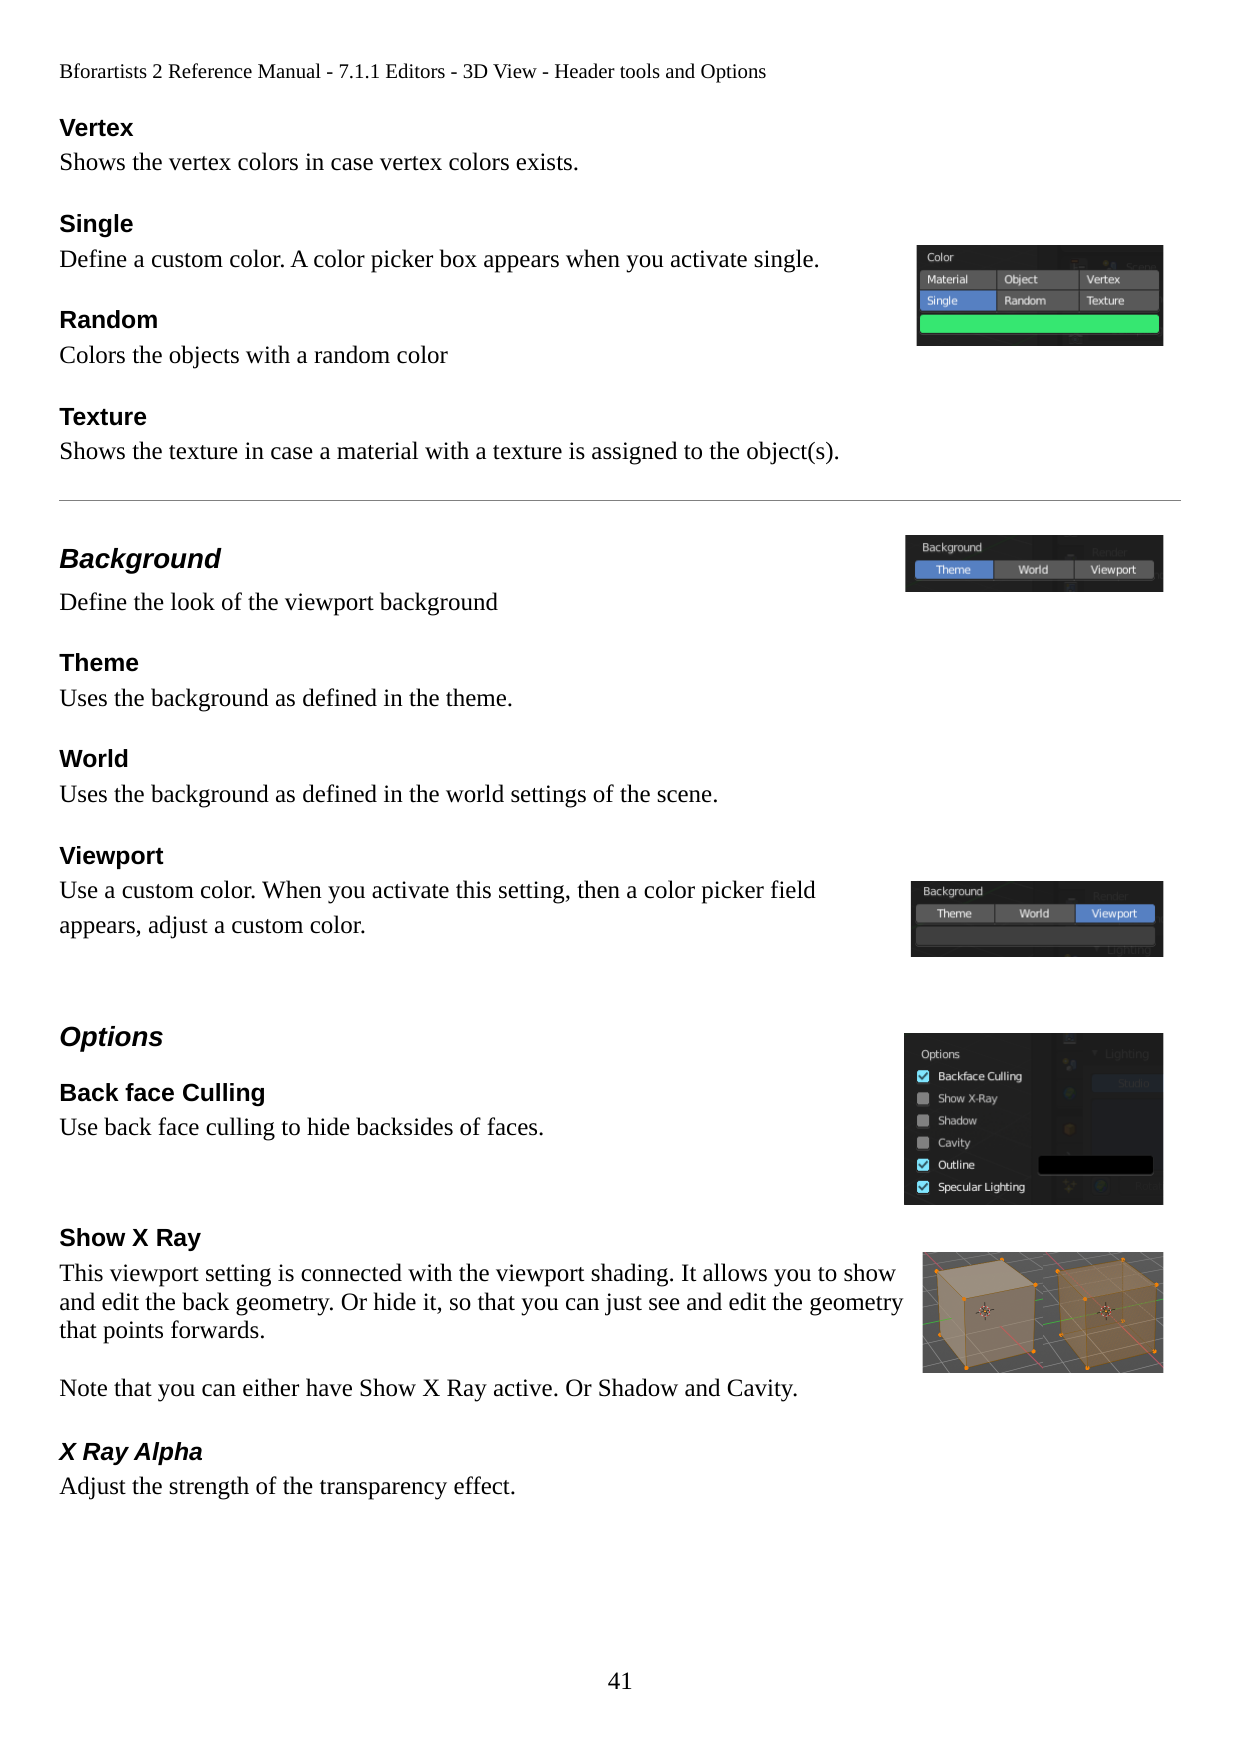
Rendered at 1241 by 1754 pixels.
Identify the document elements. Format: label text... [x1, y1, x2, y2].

picture [922, 1252, 1164, 1373]
subtitle Theme [59, 648, 1181, 677]
subtitle [1164, 1078, 1181, 1106]
subtitle X Ray Alpha [59, 1437, 1181, 1465]
subtitle [1164, 305, 1181, 334]
subtitle Show X Ray [59, 1223, 1181, 1252]
text Use back face culling to hide backsides of faces. [59, 1112, 904, 1141]
subtitle Options [59, 1021, 1181, 1053]
subtitle Single [59, 209, 1181, 237]
subtitle Viewport [59, 841, 1181, 869]
subtitle Texture [59, 402, 1181, 430]
subtitle Background [59, 542, 905, 574]
text Shows the vertex colors in case vertex colors exists. [59, 147, 1181, 176]
text Shows the texture in case a material with a texture is assigned to the object(s). [59, 436, 1181, 465]
picture [905, 535, 1164, 592]
text This viewport setting is connected with the viewport shading. It allows you to show and edit the back geometry. Or hide it, so that you can just see and edit the geometry that points forwards. [59, 1258, 922, 1344]
picture [910, 881, 1164, 957]
subtitle Vertex [59, 113, 1181, 141]
subtitle Back face Culling [59, 1078, 904, 1106]
text Define the look of the viewport background [59, 587, 1181, 615]
text Colors the objects with a random color [59, 340, 1181, 369]
text Note that you can either have Show X Ray active. Or Shadow and Cavity. [59, 1344, 1181, 1402]
subtitle World [59, 744, 1181, 773]
text Adjust the strength of the transparency effect. [59, 1471, 1181, 1500]
text Uses the background as defined in the theme. [59, 683, 1181, 712]
text Define a custom color. A color picker box appears when you activate single. [59, 244, 1181, 272]
text Use a custom color. When you activate this setting, then a color picker field appears, adjust a custom color. [59, 876, 1181, 939]
subtitle Random [59, 305, 916, 334]
text Uses the background as defined in the world settings of the scene. [59, 779, 1181, 808]
picture [916, 245, 1164, 346]
subtitle [1164, 542, 1181, 574]
picture [904, 1033, 1164, 1205]
